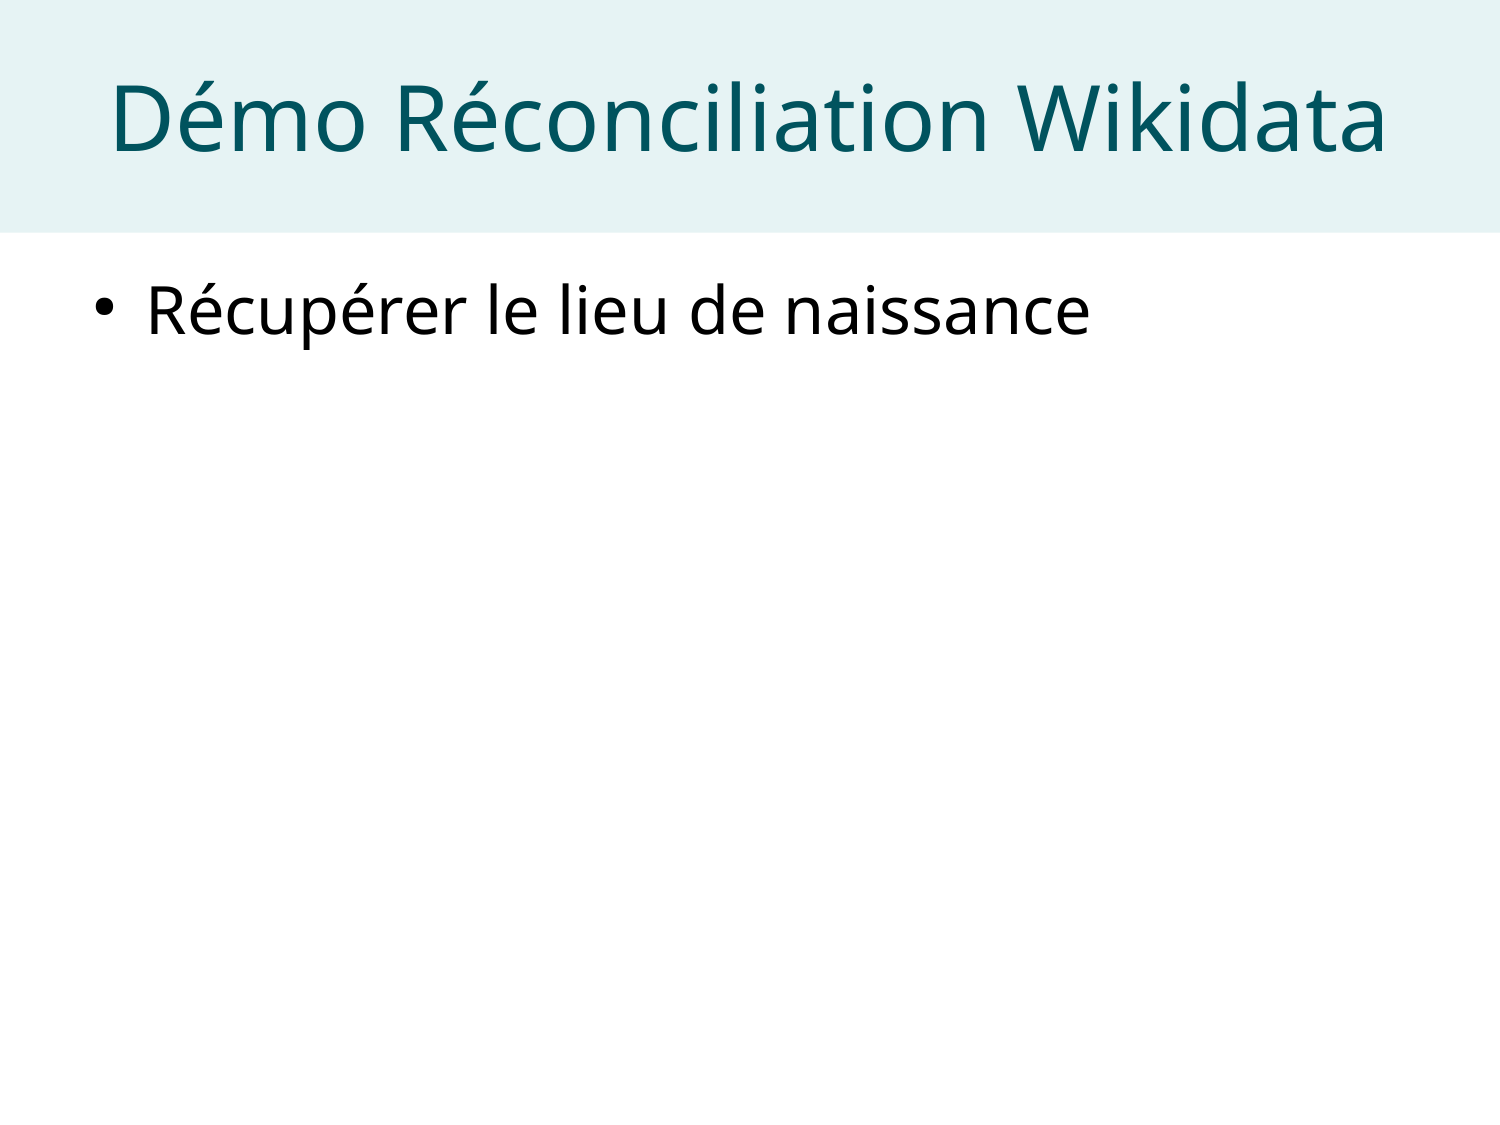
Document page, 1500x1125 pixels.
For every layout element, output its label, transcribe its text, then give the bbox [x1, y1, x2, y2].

title Démo Réconciliation Wikidata [0, 0, 1500, 246]
list Récupérer le lieu de naissance [75, 263, 1425, 1063]
